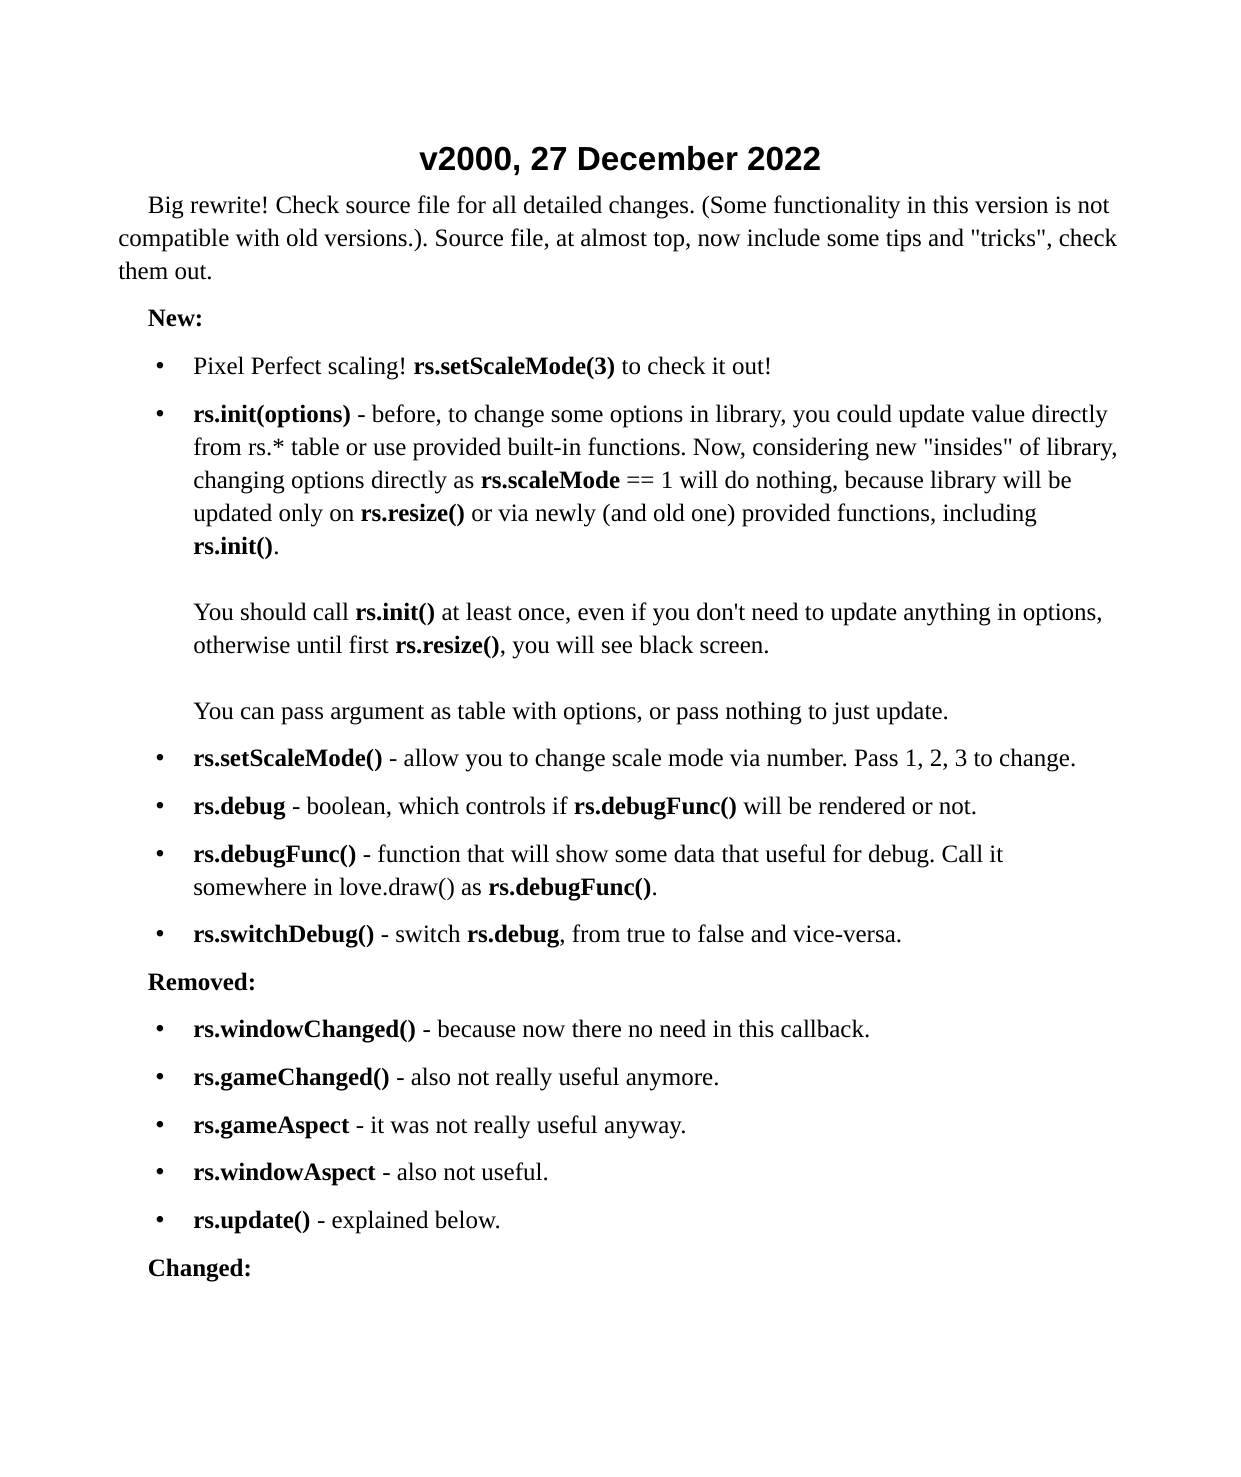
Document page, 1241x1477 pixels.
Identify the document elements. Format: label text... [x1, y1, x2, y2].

text New: [118, 303, 1122, 332]
list rs.gameChanged() - also not really useful anymore. [156, 1062, 1122, 1091]
text Big rewrite! Check source file for all detailed changes. (Some functionality in this version is not compatible with old versions.). Source file, at almost top, now include some tips and "tricks", check them out. [118, 190, 1122, 285]
subtitle v2000, 27 December 2022 [118, 139, 1122, 177]
list rs.update() - explained below. [156, 1205, 1122, 1234]
list rs.windowAspect - also not useful. [156, 1157, 1122, 1186]
list rs.setScaleMode() - allow you to change scale mode via number. Pass 1, 2, 3 to change. [156, 743, 1122, 772]
list rs.init(options) - before, to change some options in library, you could update value directly from rs.* table or use provided built-in functions. Now, considering new "insides" of library, changing options directly as rs.scaleMode == 1 will do nothing, because library will be updated only on rs.resize() or via newly (and old one) provided functions, including rs.init(). You should call rs.init() at least once, even if you don't need to update anything in options, otherwise until first rs.resize(), you will see black screen. You can pass argument as table with options, or pass nothing to just update. [156, 399, 1122, 725]
list rs.debug - boolean, which controls if rs.debugFunc() will be rendered or not. [156, 791, 1122, 820]
text Changed: [118, 1253, 1122, 1281]
list rs.gameAspect - it was not really useful anyway. [156, 1110, 1122, 1138]
list rs.windowChanged() - because now there no need in this callback. [156, 1014, 1122, 1043]
list Pixel Perfect scaling! rs.setScaleMode(3) to check it out! [156, 351, 1122, 380]
list rs.switchDebug() - switch rs.debug, from true to false and vice-versa. [156, 919, 1122, 948]
text Removed: [118, 967, 1122, 996]
list rs.debugFunc() - function that will show some data that useful for debug. Call it somewhere in love.draw() as rs.debugFunc(). [156, 839, 1122, 901]
